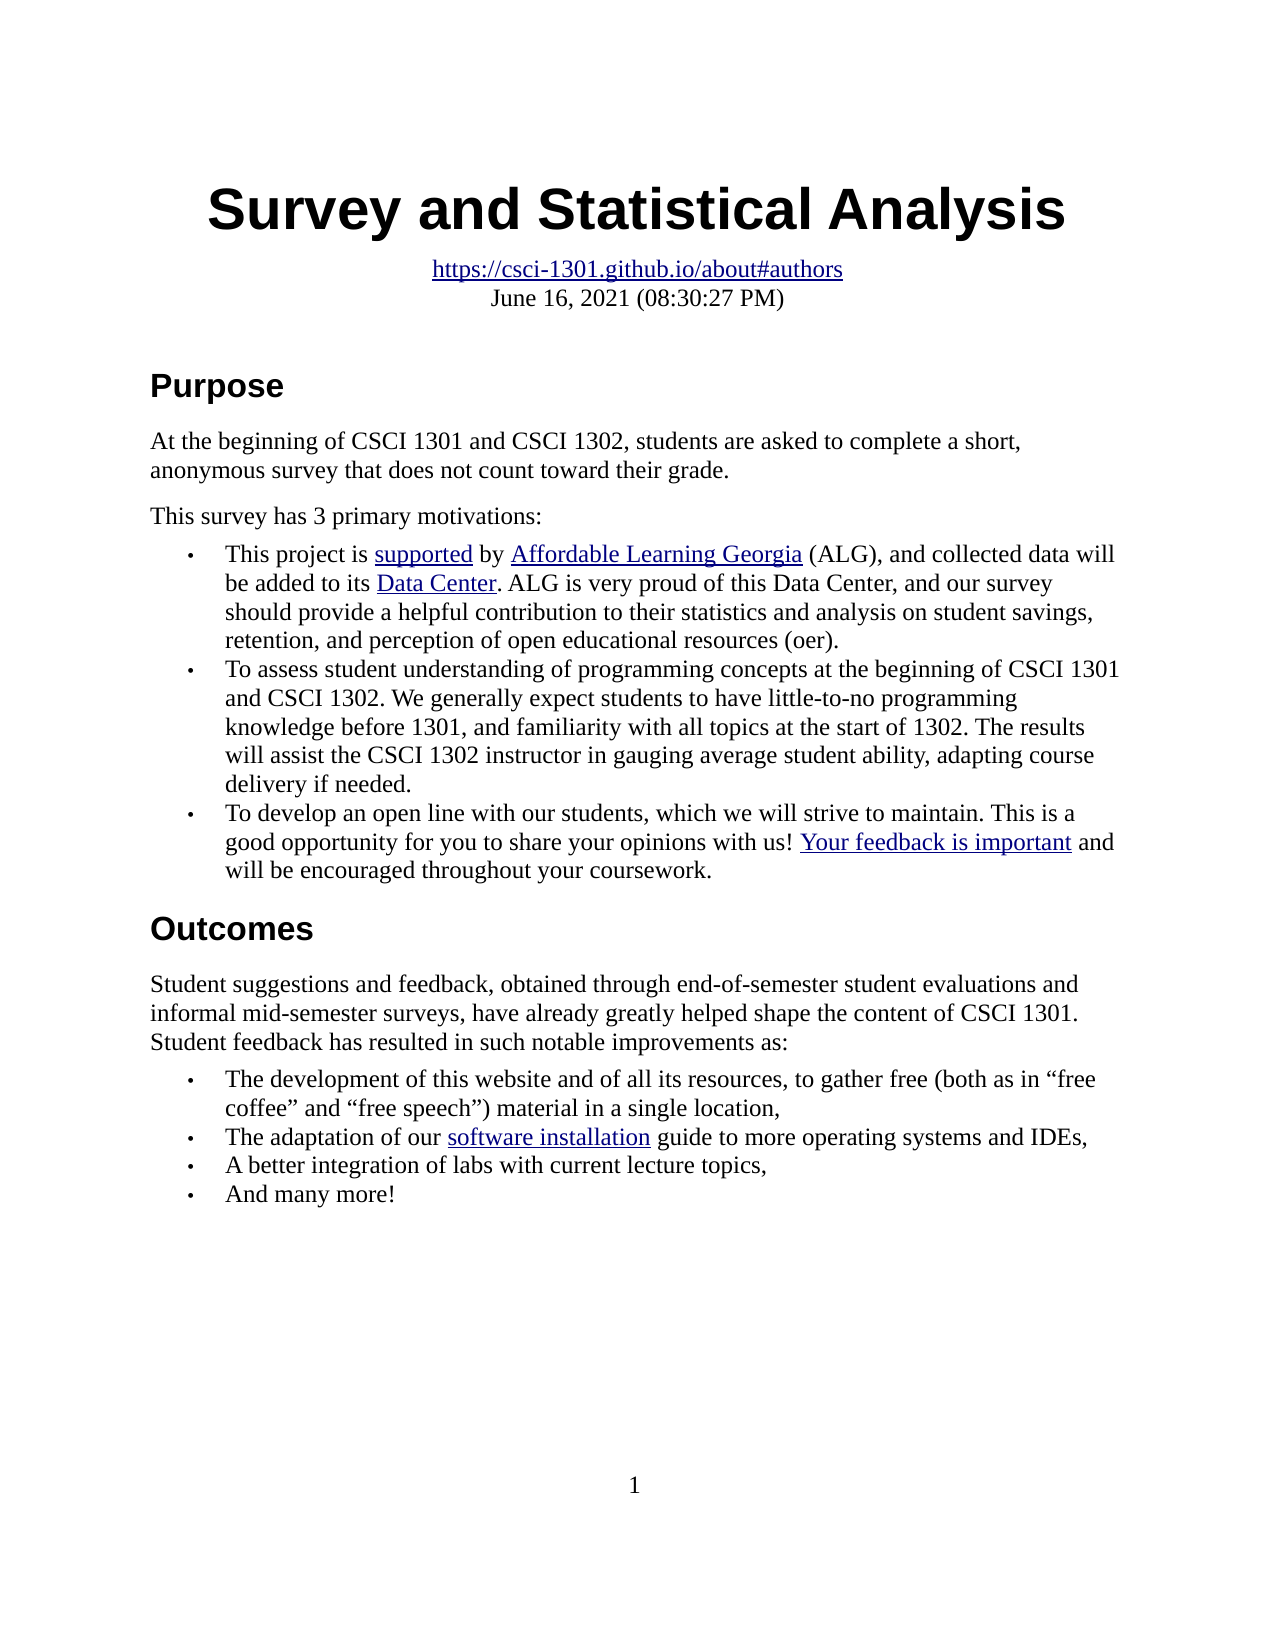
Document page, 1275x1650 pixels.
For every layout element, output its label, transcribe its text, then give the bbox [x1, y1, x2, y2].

text This survey has 3 primary motivations: [150, 501, 1125, 530]
text At the beginning of CSCI 1301 and CSCI 1302, students are asked to complete a short, anonymous survey that does not count toward their grade. [150, 426, 1125, 483]
text Student suggestions and feedback, obtained through end-of-semester student evaluations and informal mid-semester surveys, have already greatly helped shape the content of CSCI 1301. Student feedback has resulted in such notable improvements as: [150, 969, 1125, 1055]
list To assess student understanding of programming concepts at the beginning of CSCI 1301 and CSCI 1302. We generally expect students to have little-to-no programming knowledge before 1301, and familiarity with all topics at the start of 1302. The results will assist the CSCI 1302 instructor in gauging average student ability, adapting course delivery if needed. [187, 654, 1125, 798]
list This project is supported by Affordable Learning Georgia (ALG), and collected data will be added to its Data Center. ALG is very proud of this Data Center, and our survey should provide a helpful contribution to their statistics and analysis on student savings, retention, and perception of open educational resources (oer). [187, 539, 1125, 654]
list And many more! [187, 1179, 1125, 1208]
title Survey and Statistical Analysis [150, 175, 1125, 242]
list A better integration of labs with current lecture topics, [187, 1151, 1125, 1179]
list To develop an open line with our students, which we will strive to maintain. This is a good opportunity for you to share your opinions with us! Your feedback is important and will be encouraged throughout your coursework. [187, 798, 1125, 884]
list The adaptation of our software installation guide to more operating systems and IDEs, [187, 1122, 1125, 1151]
text https://csci-1301.github.io/about#authors [150, 254, 1125, 283]
subtitle Purpose [150, 366, 1125, 404]
text June 16, 2021 (08:30:27 PM) [150, 283, 1125, 312]
subtitle Outcomes [150, 909, 1125, 948]
list The development of this website and of all its resources, to gather free (both as in “free coffee” and “free speech”) material in a single location, [187, 1064, 1125, 1122]
